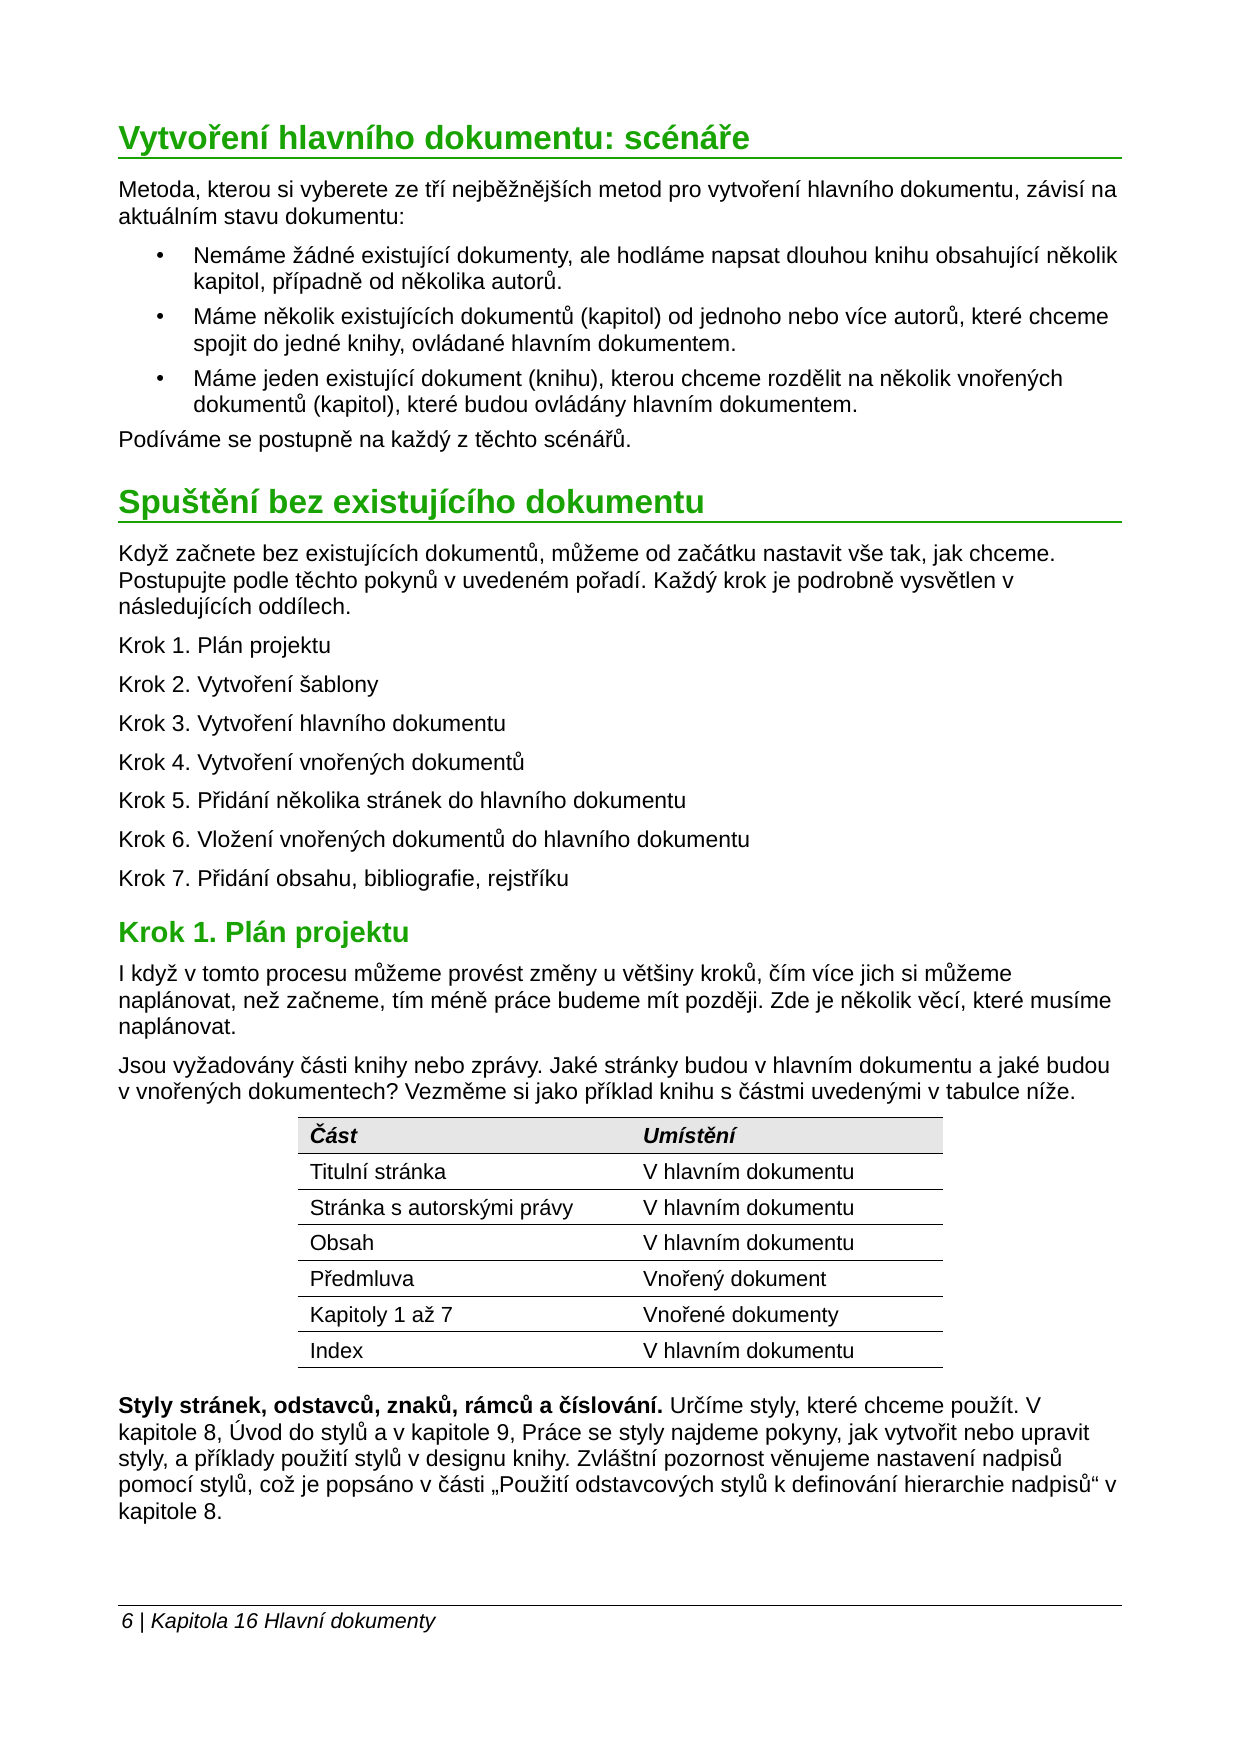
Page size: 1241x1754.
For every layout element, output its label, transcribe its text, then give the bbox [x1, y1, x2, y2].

text Krok 2. Vytvoření šablony [118, 671, 1122, 697]
table_cell Titulní stránka [298, 1154, 631, 1188]
list Metoda, kterou si vyberete ze tří nejběžnějších metod pro vytvoření hlavního dokumentu, závisí na aktuálním stavu dokumentu: [118, 176, 1122, 229]
subtitle Krok 1. Plán projektu [118, 915, 1122, 948]
list Máme jeden existující dokument (knihu), kterou chceme rozdělit na několik vnořených dokumentů (kapitol), které budou ovládány hlavním dokumentem. [156, 365, 1122, 417]
text Když začnete bez existujících dokumentů, můžeme od začátku nastavit vše tak, jak chceme. Postupujte podle těchto pokynů v uvedeném pořadí. Každý krok je podrobně vysvětlen v následujících oddílech. [118, 540, 1122, 619]
table_cell Stránka s autorskými právy [298, 1190, 631, 1224]
list Nemáme žádné existující dokumenty, ale hodláme napsat dlouhou knihu obsahující několik kapitol, případně od několika autorů. [156, 242, 1122, 294]
table_cell Vnořené dokumenty [631, 1297, 943, 1331]
text Krok 3. Vytvoření hlavního dokumentu [118, 709, 1122, 736]
table_header Část [298, 1118, 631, 1153]
text Krok 5. Přidání několika stránek do hlavního dokumentu [118, 787, 1122, 814]
table_cell V hlavním dokumentu [631, 1332, 943, 1367]
list I když v tomto procesu můžeme provést změny u většiny kroků, čím více jich si můžeme naplánovat, než začneme, tím méně práce budeme mít později. Zde je několik věcí, které musíme naplánovat. [118, 960, 1122, 1039]
text Krok 1. Plán projektu [118, 632, 1122, 658]
text Jsou vyžadovány části knihy nebo zprávy. Jaké stránky budou v hlavním dokumentu a jaké budou v vnořených dokumentech? Vezměme si jako příklad knihu s částmi uvedenými v tabulce níže. [118, 1052, 1122, 1104]
list Máme několik existujících dokumentů (kapitol) od jednoho nebo více autorů, které chceme spojit do jedné knihy, ovládané hlavním dokumentem. [156, 303, 1122, 356]
table_cell Předmluva [298, 1261, 631, 1296]
table_cell Vnořený dokument [631, 1261, 943, 1296]
subtitle Spuštění bez existujícího dokumentu [118, 482, 1122, 521]
table_cell Obsah [298, 1225, 631, 1260]
subtitle Vytvoření hlavního dokumentu: scénáře [118, 118, 1122, 157]
table_cell V hlavním dokumentu [631, 1225, 943, 1260]
text Krok 4. Vytvoření vnořených dokumentů [118, 748, 1122, 775]
text Podíváme se postupně na každý z těchto scénářů. [118, 426, 1122, 453]
table_header Umístění [631, 1118, 943, 1153]
table_cell Index [298, 1332, 631, 1367]
table_cell Kapitoly 1 až 7 [298, 1297, 631, 1331]
text Krok 6. Vložení vnořených dokumentů do hlavního dokumentu [118, 826, 1122, 852]
table_cell V hlavním dokumentu [631, 1154, 943, 1188]
text Krok 7. Přidání obsahu, bibliografie, rejstříku [118, 865, 1122, 891]
text Styly stránek, odstavců, znaků, rámců a číslování. Určíme styly, které chceme použít. V kapitole 8, Úvod do stylů a v kapitole 9, Práce se styly najdeme pokyny, jak vytvořit nebo upravit styly, a příklady použití stylů v designu knihy. Zvláštní pozornost věnujeme nastavení nadpisů pomocí stylů, což je popsáno v části „Použití odstavcových stylů k definování hierarchie nadpisů“ v kapitole 8. [118, 1392, 1122, 1524]
table_cell V hlavním dokumentu [631, 1190, 943, 1224]
